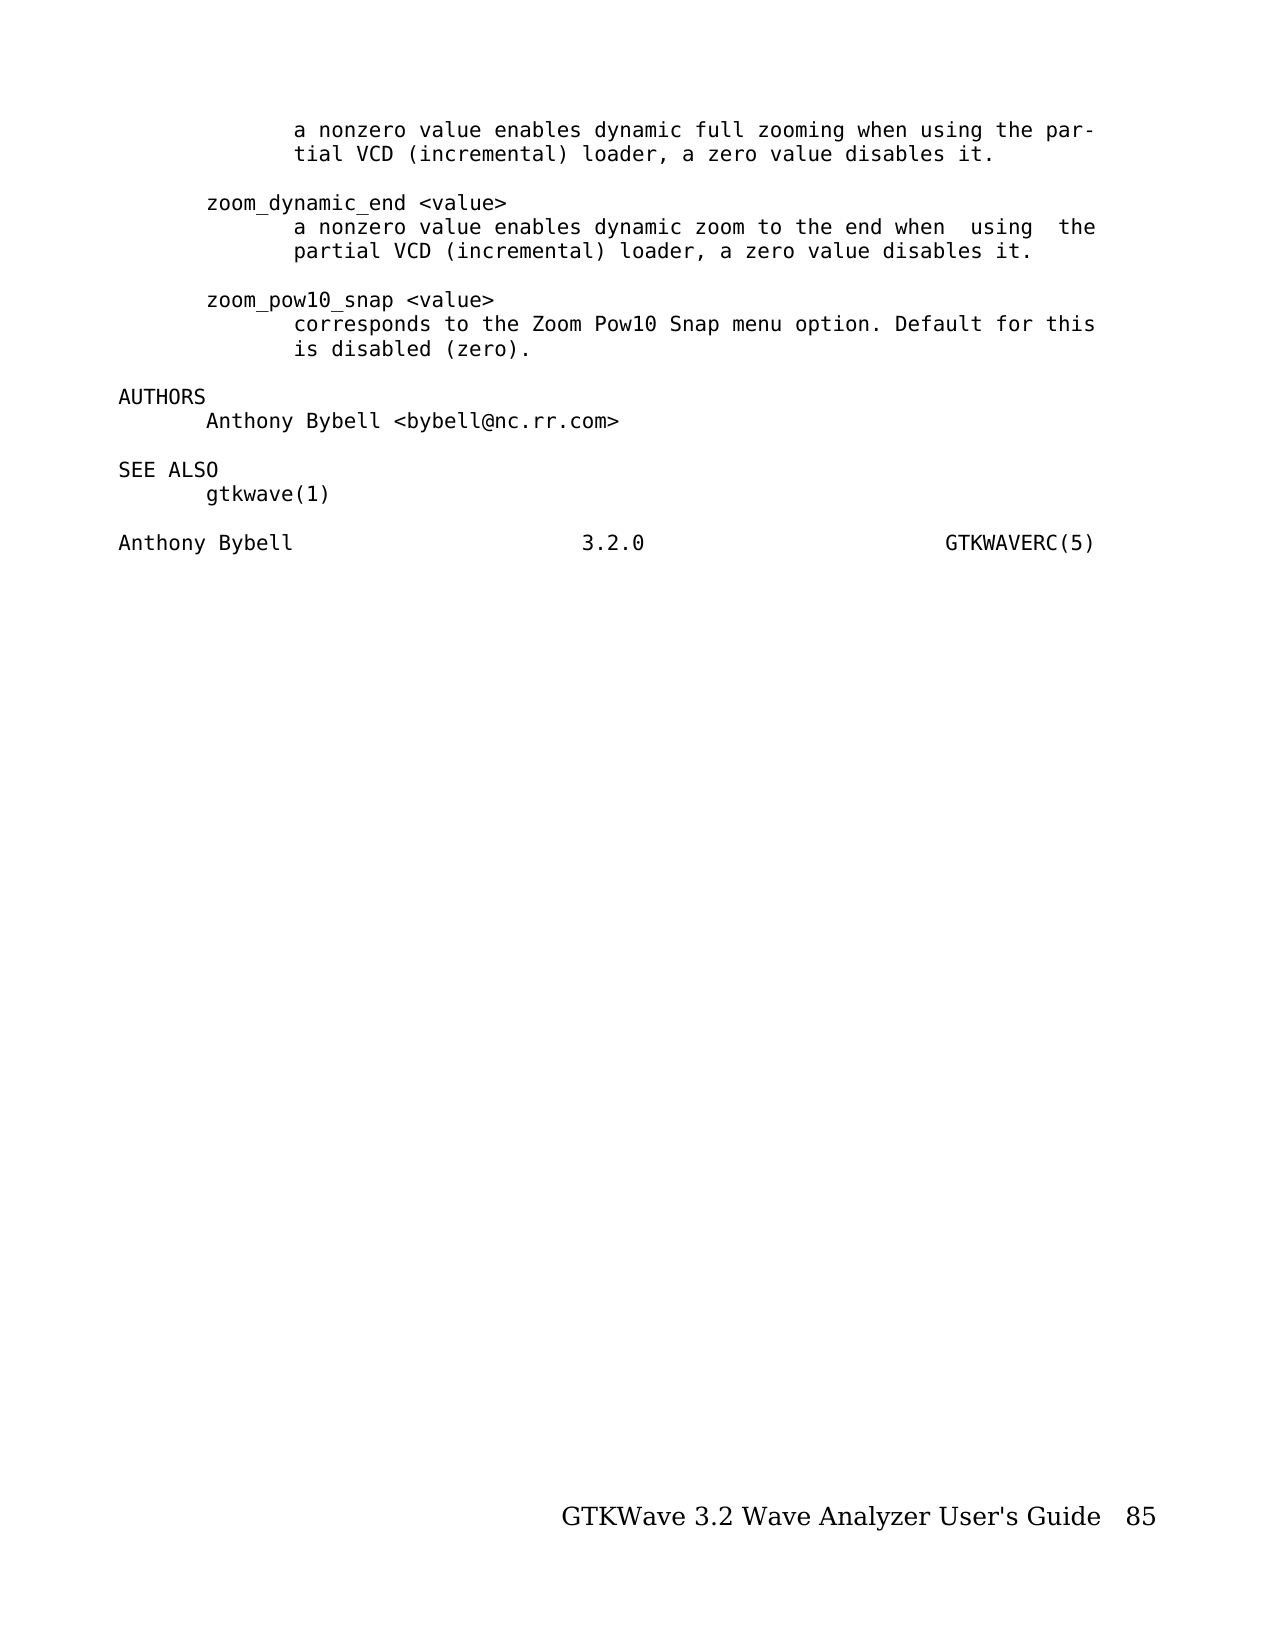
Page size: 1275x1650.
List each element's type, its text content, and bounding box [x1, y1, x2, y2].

text SEE ALSO [118, 458, 1157, 482]
text tial VCD (incremental) loader, a zero value disables it. [118, 142, 1157, 167]
text a nonzero value enables dynamic full zooming when using the par- [118, 118, 1157, 142]
text Anthony Bybell 3.2.0 GTKWAVERC(5) [118, 531, 1157, 555]
text partial VCD (incremental) loader, a zero value disables it. [118, 239, 1157, 264]
text Anthony Bybell <bybell@nc.rr.com> [118, 409, 1157, 434]
text zoom_pow10_snap <value> [118, 288, 1157, 312]
text AUTHORS [118, 385, 1157, 409]
text a nonzero value enables dynamic zoom to the end when using the [118, 215, 1157, 239]
text is disabled (zero). [118, 337, 1157, 361]
text zoom_dynamic_end <value> [118, 191, 1157, 215]
text gtkwave(1) [118, 482, 1157, 506]
text corresponds to the Zoom Pow10 Snap menu option. Default for this [118, 312, 1157, 337]
